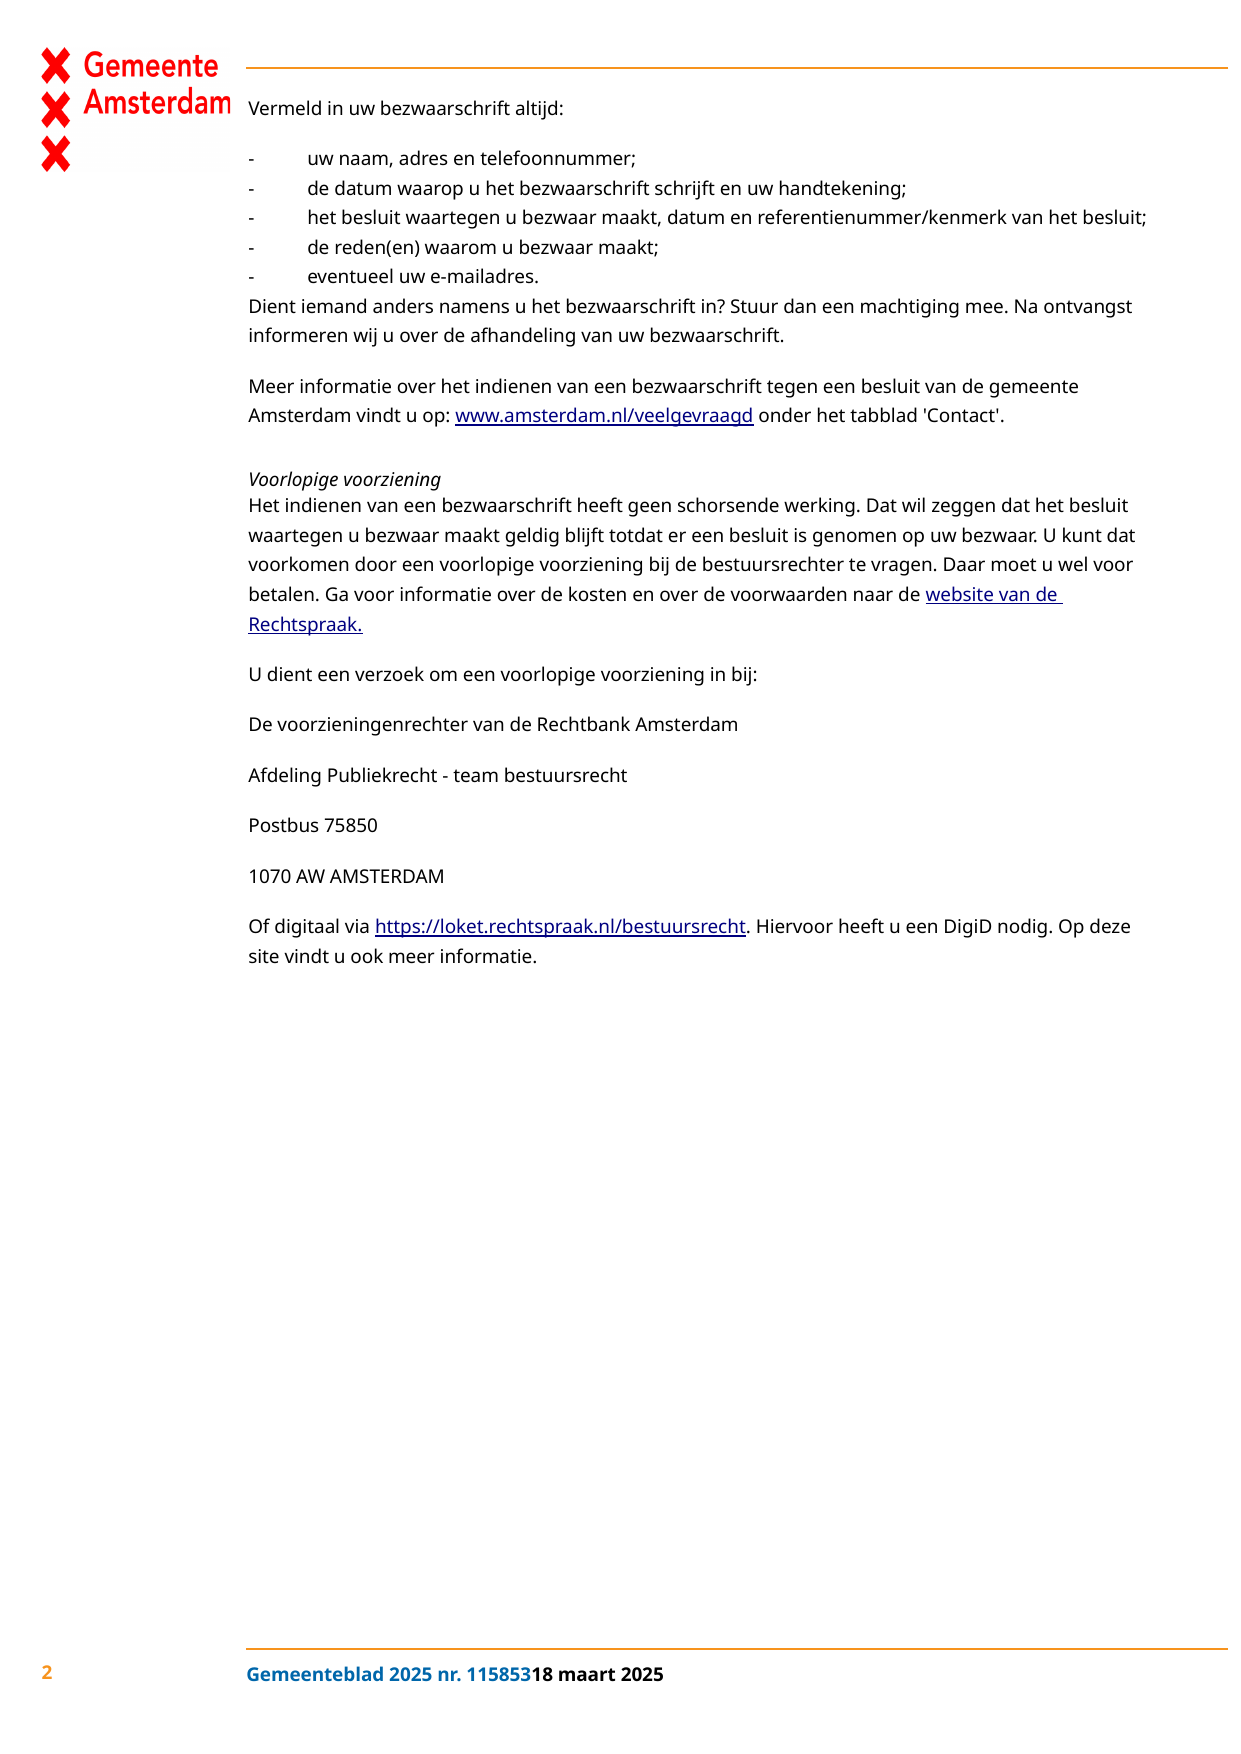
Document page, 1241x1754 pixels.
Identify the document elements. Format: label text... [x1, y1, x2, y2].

text Het indienen van een bezwaarschrift heeft geen schorsende werking. Dat wil zeggen dat het besluit waartegen u bezwaar maakt geldig blijft totdat er een besluit is genomen op uw bezwaar. U kunt dat voorkomen door een voorlopige voorziening bij de bestuursrechter te vragen. Daar moet u wel voor betalen. Ga voor informatie over de kosten en over de voorwaarden naar de website van de Rechtspraak. [248, 492, 1152, 636]
text Of digitaal via https://loket.rechtspraak.nl/bestuursrecht. Hiervoor heeft u een DigiD nodig. Op deze site vindt u ook meer informatie. [248, 913, 1152, 968]
list de datum waarop u het bezwaarschrift schrijft en uw handtekening; [248, 175, 1152, 201]
text Meer informatie over het indienen van een bezwaarschrift tegen een besluit van de gemeente Amsterdam vindt u op: www.amsterdam.nl/veelgevraagd onder het tabblad 'Contact'. [248, 373, 1152, 428]
text Vermeld in uw bezwaarschrift altijd: [248, 95, 1152, 121]
list het besluit waartegen u bezwaar maakt, datum en referentienummer/kenmerk van het besluit; [248, 204, 1152, 230]
text Dient iemand anders namens u het bezwaarschrift in? Stuur dan een machtiging mee. Na ontvangst informeren wij u over de afhandeling van uw bezwaarschrift. [248, 293, 1152, 348]
list uw naam, adres en telefoonnummer; [248, 145, 1152, 171]
text 1070 AW AMSTERDAM [248, 863, 1152, 888]
picture [41, 47, 231, 172]
text Afdeling Publiekrecht - team bestuursrecht [248, 762, 1152, 788]
text Postbus 75850 [248, 812, 1152, 838]
list eventueel uw e-mailadres. [248, 263, 1152, 289]
list de reden(en) waarom u bezwaar maakt; [248, 234, 1152, 260]
text Voorlopige voorziening [248, 467, 1152, 492]
text U dient een verzoek om een voorlopige voorziening in bij: [248, 661, 1152, 687]
text De voorzieningenrechter van de Rechtbank Amsterdam [248, 712, 1152, 737]
